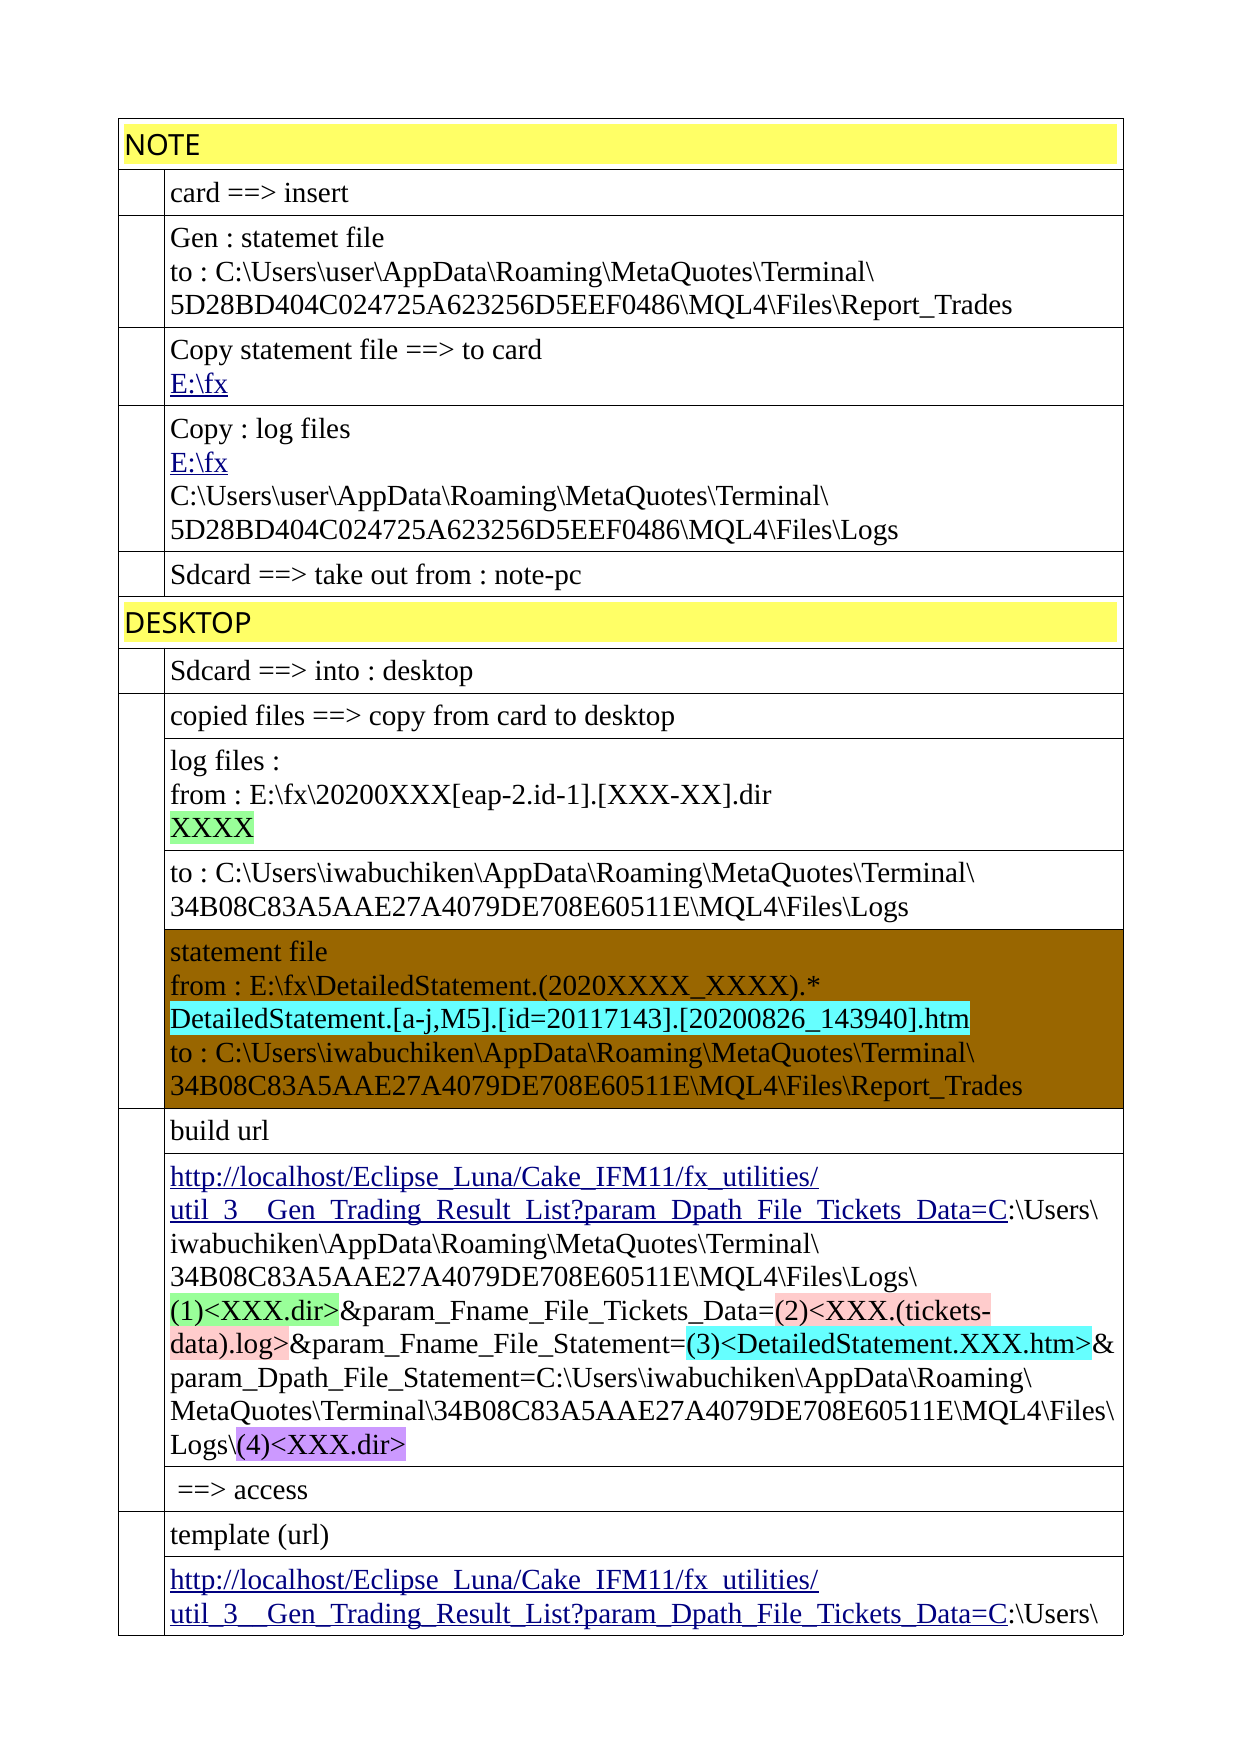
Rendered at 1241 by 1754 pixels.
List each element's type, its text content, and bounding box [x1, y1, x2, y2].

table_cell [119, 1109, 164, 1511]
table_cell [119, 170, 164, 214]
table_cell copied files ==> copy from card to desktop [165, 694, 1123, 738]
table_cell Sdcard ==> take out from : note-pc [165, 552, 1123, 596]
table_cell http://localhost/Eclipse_Luna/Cake_IFM11/fx_utilities/util_3__Gen_Trading_Result_List?param_Dpath_File_Tickets_Data=C:\Users\iwabuchiken\AppData\Roaming\MetaQuotes\Terminal\34B08C83A5AAE27A4079DE708E60511E\MQL4\Files\Logs\(1)<XXX.dir>&param_Fname_File_Tickets_Data=(2)<XXX.(tickets-data).log>&param_Fname_File_Statement=(3)<DetailedStatement.XXX.htm>&param_Dpath_File_Statement=C:\Users\iwabuchiken\AppData\Roaming\MetaQuotes\Terminal\34B08C83A5AAE27A4079DE708E60511E\MQL4\Files\Logs\(4)<XXX.dir> [165, 1154, 1123, 1466]
table_cell card ==> insert [165, 170, 1123, 214]
table_cell Copy : log files E:\fx C:\Users\user\AppData\Roaming\MetaQuotes\Terminal\5D28BD404C024725A623256D5EEF0486\MQL4\Files\Logs [165, 406, 1123, 551]
table_cell DESKTOP [119, 597, 1123, 647]
table_cell log files : from : E:\fx\20200XXX[eap-2.id-1].[XXX-XX].dir XXXX [165, 739, 1123, 850]
table_cell [119, 649, 164, 692]
table_cell NOTE [119, 119, 1123, 169]
table_cell ==> access [165, 1467, 1123, 1511]
table_cell [119, 1512, 164, 1635]
table_cell build url [165, 1109, 1123, 1153]
table_cell [119, 694, 164, 1108]
table_cell [119, 406, 164, 551]
table_cell template (url) [165, 1512, 1123, 1556]
table_cell Sdcard ==> into : desktop [165, 649, 1123, 692]
table_cell Gen : statemet file to : C:\Users\user\AppData\Roaming\MetaQuotes\Terminal\5D28BD404C024725A623256D5EEF0486\MQL4\Files\Report_Trades [165, 216, 1123, 327]
table_cell [119, 552, 164, 596]
table_cell [119, 216, 164, 327]
table_cell Copy statement file ==> to card E:\fx [165, 328, 1123, 405]
table_cell statement file from : E:\fx\DetailedStatement.(2020XXXX_XXXX).* DetailedStatement.[a-j,M5].[id=20117143].[20200826_143940].htm to : C:\Users\iwabuchiken\AppData\Roaming\MetaQuotes\Terminal\34B08C83A5AAE27A4079DE708E60511E\MQL4\Files\Report_Trades [165, 930, 1123, 1108]
table_cell http://localhost/Eclipse_Luna/Cake_IFM11/fx_utilities/util_3__Gen_Trading_Result_List?param_Dpath_File_Tickets_Data=C:\Users\ [165, 1557, 1123, 1635]
table_cell to : C:\Users\iwabuchiken\AppData\Roaming\MetaQuotes\Terminal\34B08C83A5AAE27A4079DE708E60511E\MQL4\Files\Logs [165, 851, 1123, 928]
table_cell [119, 328, 164, 405]
